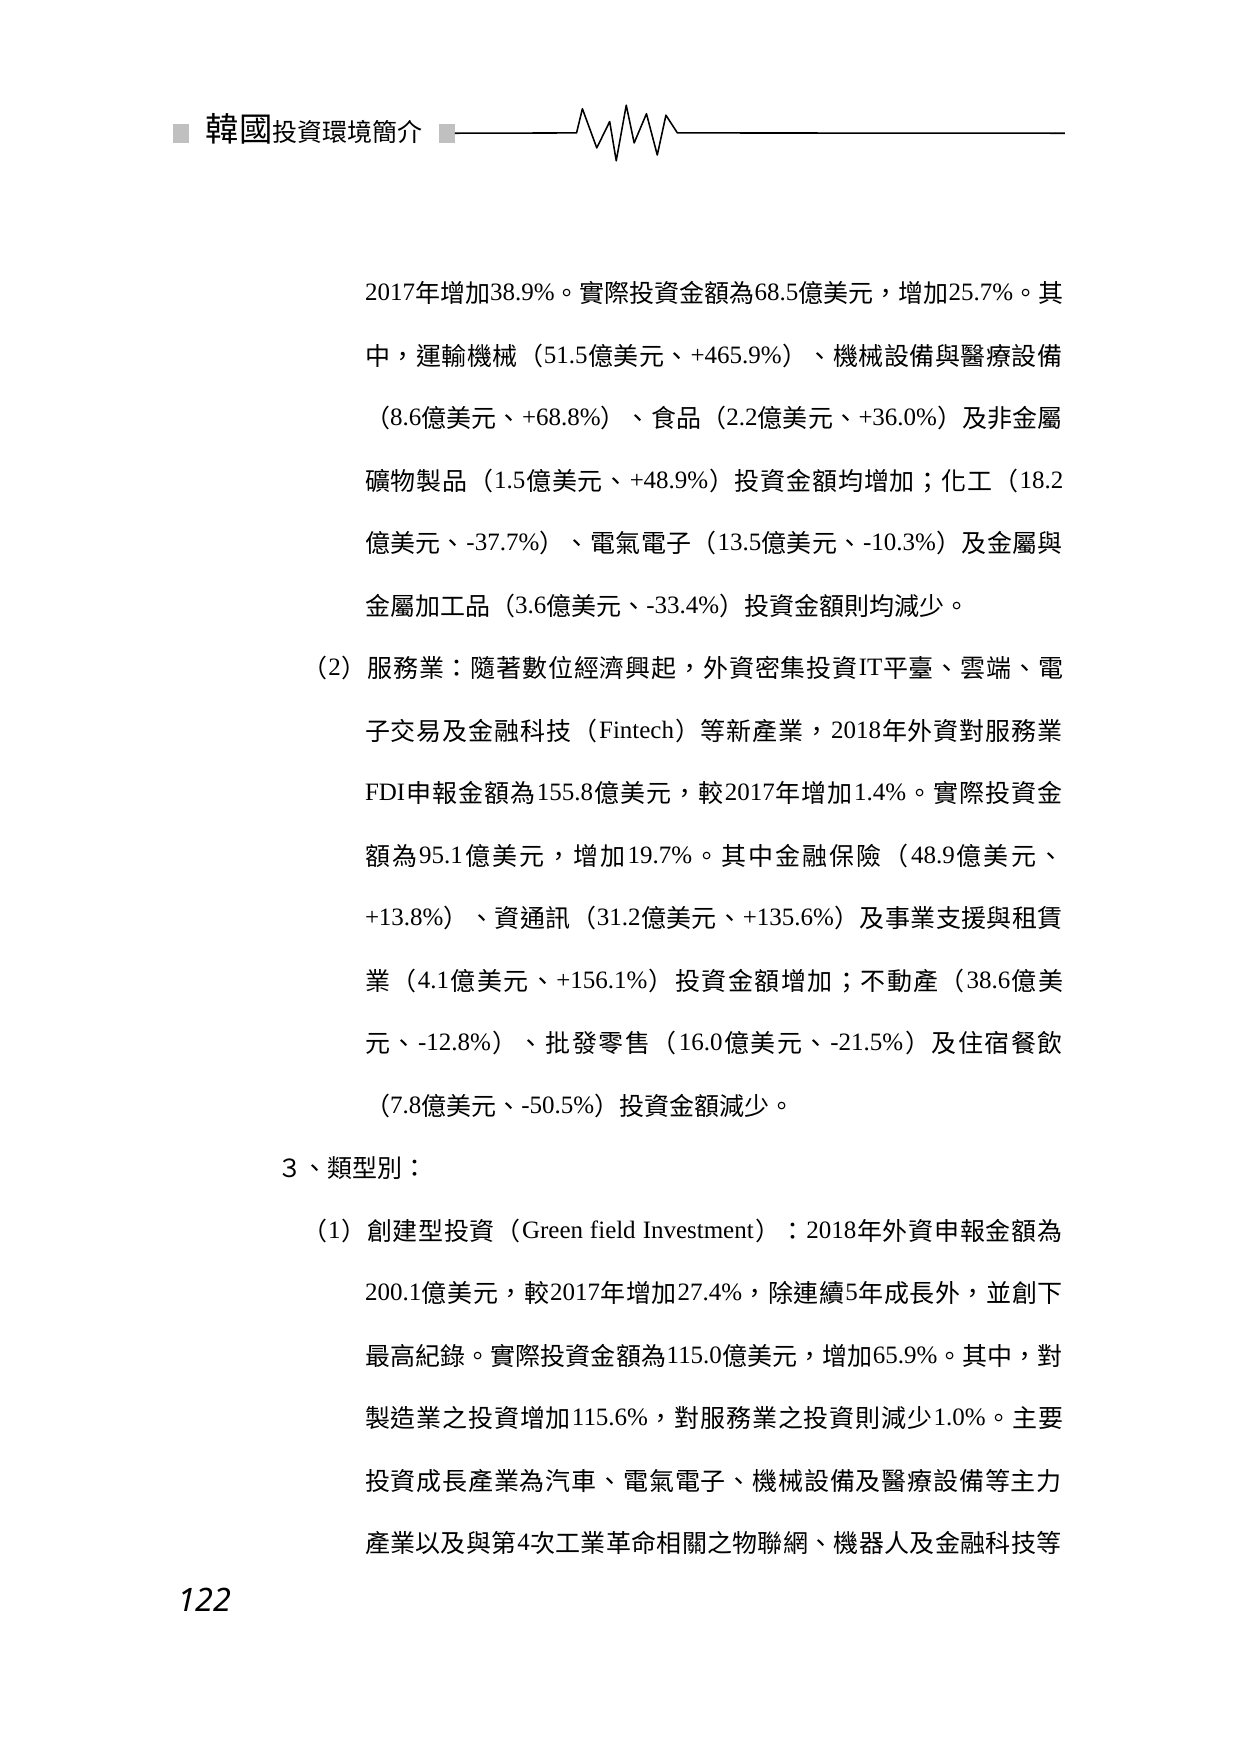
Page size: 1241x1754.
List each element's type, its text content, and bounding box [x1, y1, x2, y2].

text 2017年增加38.9%。實際投資金額為68.5億美元，增加25.7%。其中，運輸機械（51.5億美元、+465.9%）、機械設備與醫療設備（8.6億美元、+68.8%）、食品（2.2億美元、+36.0%）及非金屬礦物製品（1.5億美元、+48.9%）投資金額均增加；化工（18.2億美元、-37.7%）、電氣電子（13.5億美元、-10.3%）及金屬與金屬加工品（3.6億美元、-33.4%）投資金額則均減少。 [302, 250, 1063, 625]
text （2）服務業：隨著數位經濟興起，外資密集投資IT平臺、雲端、電子交易及金融科技（Fintech）等新產業，2018年外資對服務業FDI申報金額為155.8億美元，較2017年增加1.4%。實際投資金額為95.1億美元，增加19.7%。其中金融保險（48.9億美元、+13.8%）、資通訊（31.2億美元、+135.6%）及事業支援與租賃業（4.1億美元、+156.1%）投資金額增加；不動產（38.6億美元、-12.8%）、批發零售（16.0億美元、-21.5%）及住宿餐飲（7.8億美元、-50.5%）投資金額減少。 [302, 625, 1063, 1125]
text ３、類型別： [277, 1125, 1063, 1188]
text （1）創建型投資（Green field Investment）：2018年外資申報金額為200.1億美元，較2017年增加27.4%，除連續5年成長外，並創下最高紀錄。實際投資金額為115.0億美元，增加65.9%。其中，對製造業之投資增加115.6%，對服務業之投資則減少1.0%。主要投資成長產業為汽車、電氣電子、機械設備及醫療設備等主力產業以及與第4次工業革命相關之物聯網、機器人及金融科技等 [302, 1188, 1063, 1563]
